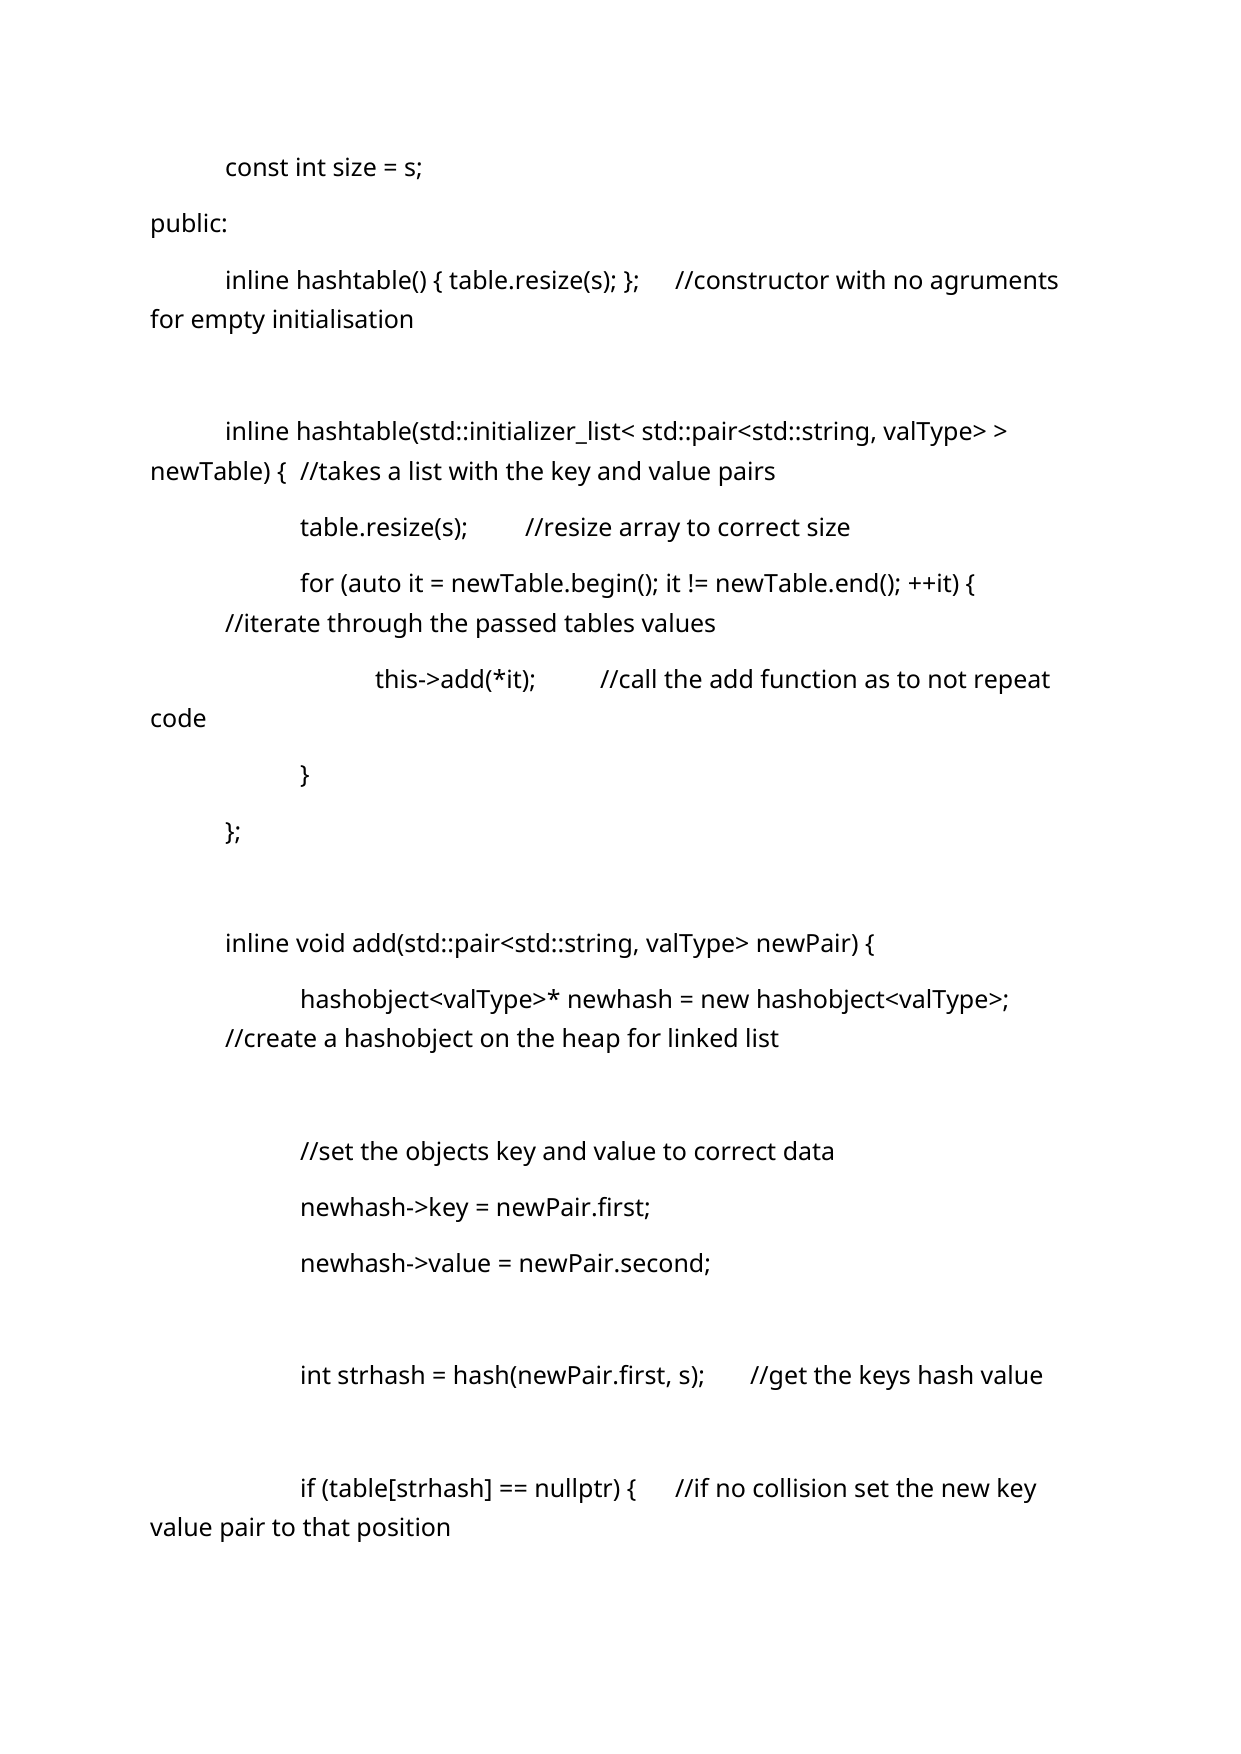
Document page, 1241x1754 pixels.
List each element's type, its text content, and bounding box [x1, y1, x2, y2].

text //set the objects key and value to correct data [150, 1133, 1090, 1167]
text for (auto it = newTable.begin(); it != newTable.end(); ++it) { //iterate through the passed tables values [150, 566, 1090, 639]
text newhash->key = newPair.first; [150, 1189, 1090, 1224]
text inline hashtable() { table.resize(s); }; //constructor with no agruments for empty initialisation [150, 262, 1090, 336]
text inline hashtable(std::initializer_list< std::pair<std::string, valType> > newTable) { //takes a list with the key and value pairs [150, 414, 1090, 488]
text } [150, 757, 1090, 791]
text inline void add(std::pair<std::string, valType> newPair) { [150, 926, 1090, 959]
text if (table[strhash] == nullptr) { //if no collision set the new key value pair to that position [150, 1470, 1090, 1544]
text int strhash = hash(newPair.first, s); //get the keys hash value [150, 1358, 1090, 1392]
text public: [150, 206, 1090, 240]
text const int size = s; [150, 150, 1090, 184]
text this->add(*it); //call the add function as to not repeat code [150, 661, 1090, 735]
text newhash->value = newPair.second; [150, 1246, 1090, 1280]
text hashobject<valType>* newhash = new hashobject<valType>; //create a hashobject on the heap for linked list [150, 982, 1090, 1055]
text }; [150, 813, 1090, 847]
text table.resize(s); //resize array to correct size [150, 510, 1090, 544]
